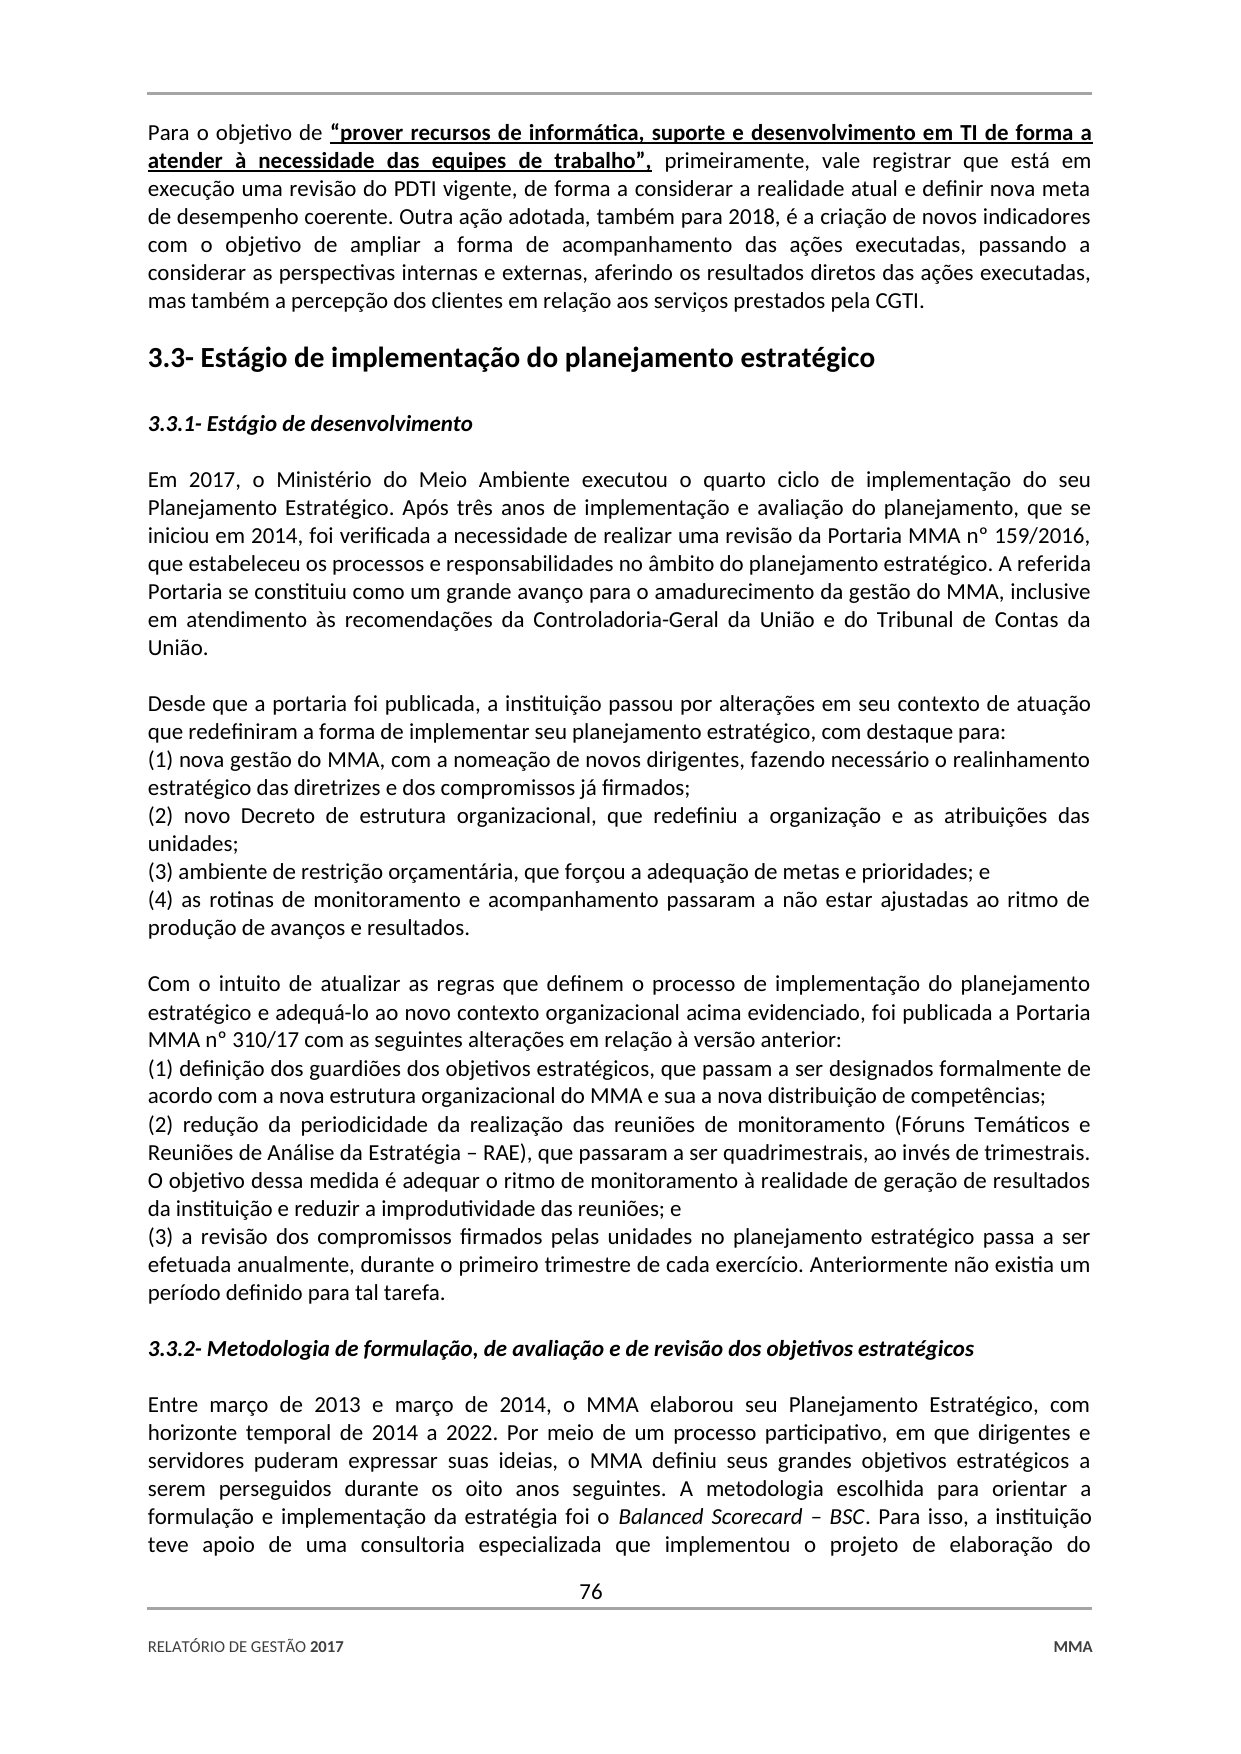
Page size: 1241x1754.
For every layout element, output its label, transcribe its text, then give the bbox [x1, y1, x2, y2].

text Para o objetivo de “prover recursos de informática, suporte e desenvolvimento em TI de forma a atender à necessidade das equipes de trabalho”, primeiramente, vale registrar que está em execução uma revisão do PDTI vigente, de forma a considerar a realidade atual e definir nova meta de desempenho coerente. Outra ação adotada, também para 2018, é a criação de novos indicadores com o objetivo de ampliar a forma de acompanhamento das ações executadas, passando a considerar as perspectivas internas e externas, aferindo os resultados diretos das ações executadas, mas também a percepção dos clientes em relação aos serviços prestados pela CGTI. [148, 118, 1092, 314]
text (3) a revisão dos compromissos firmados pelas unidades no planejamento estratégico passa a ser efetuada anualmente, durante o primeiro trimestre de cada exercício. Anteriormente não existia um período definido para tal tarefa. [148, 1222, 1092, 1306]
text Entre março de 2013 e março de 2014, o MMA elaborou seu Planejamento Estratégico, com horizonte temporal de 2014 a 2022. Por meio de um processo participativo, em que dirigentes e servidores puderam expressar suas ideias, o MMA definiu seus grandes objetivos estratégicos a serem perseguidos durante os oito anos seguintes. A metodologia escolhida para orientar a formulação e implementação da estratégia foi o Balanced Scorecard – BSC. Para isso, a instituição teve apoio de uma consultoria especializada que implementou o projeto de elaboração do [148, 1390, 1092, 1558]
text (1) definição dos guardiões dos objetivos estratégicos, que passam a ser designados formalmente de acordo com a nova estrutura organizacional do MMA e sua a nova distribuição de competências; [148, 1054, 1092, 1110]
subtitle 3.3.1- Estágio de desenvolvimento [148, 409, 1092, 437]
text (1) nova gestão do MMA, com a nomeação de novos dirigentes, fazendo necessário o realinhamento estratégico das diretrizes e dos compromissos já firmados; [148, 745, 1092, 801]
text (4) as rotinas de monitoramento e acompanhamento passaram a não estar ajustadas ao ritmo de produção de avanços e resultados. [148, 886, 1092, 942]
text Em 2017, o Ministério do Meio Ambiente executou o quarto ciclo de implementação do seu Planejamento Estratégico. Após três anos de implementação e avaliação do planejamento, que se iniciou em 2014, foi verificada a necessidade de realizar uma revisão da Portaria MMA nº 159/2016, que estabeleceu os processos e responsabilidades no âmbito do planejamento estratégico. A referida Portaria se constituiu como um grande avanço para o amadurecimento da gestão do MMA, inclusive em atendimento às recomendações da Controladoria-Geral da União e do Tribunal de Contas da União. [148, 465, 1092, 661]
text Desde que a portaria foi publicada, a instituição passou por alterações em seu contexto de atuação que redefiniram a forma de implementar seu planejamento estratégico, com destaque para: [148, 689, 1092, 745]
subtitle 3.3- Estágio de implementação do planejamento estratégico [148, 339, 1092, 375]
text (2) novo Decreto de estrutura organizacional, que redefiniu a organização e as atribuições das unidades; [148, 801, 1092, 857]
text Com o intuito de atualizar as regras que definem o processo de implementação do planejamento estratégico e adequá-lo ao novo contexto organizacional acima evidenciado, foi publicada a Portaria MMA nº 310/17 com as seguintes alterações em relação à versão anterior: [148, 969, 1092, 1054]
text (2) redução da periodicidade da realização das reuniões de monitoramento (Fóruns Temáticos e Reuniões de Análise da Estratégia – RAE), que passaram a ser quadrimestrais, ao invés de trimestrais. O objetivo dessa medida é adequar o ritmo de monitoramento à realidade de geração de resultados da instituição e reduzir a improdutividade das reuniões; e [148, 1110, 1092, 1222]
subtitle 3.3.2- Metodologia de formulação, de avaliação e de revisão dos objetivos estratégicos [148, 1334, 1092, 1362]
text (3) ambiente de restrição orçamentária, que forçou a adequação de metas e prioridades; e [148, 857, 1092, 886]
